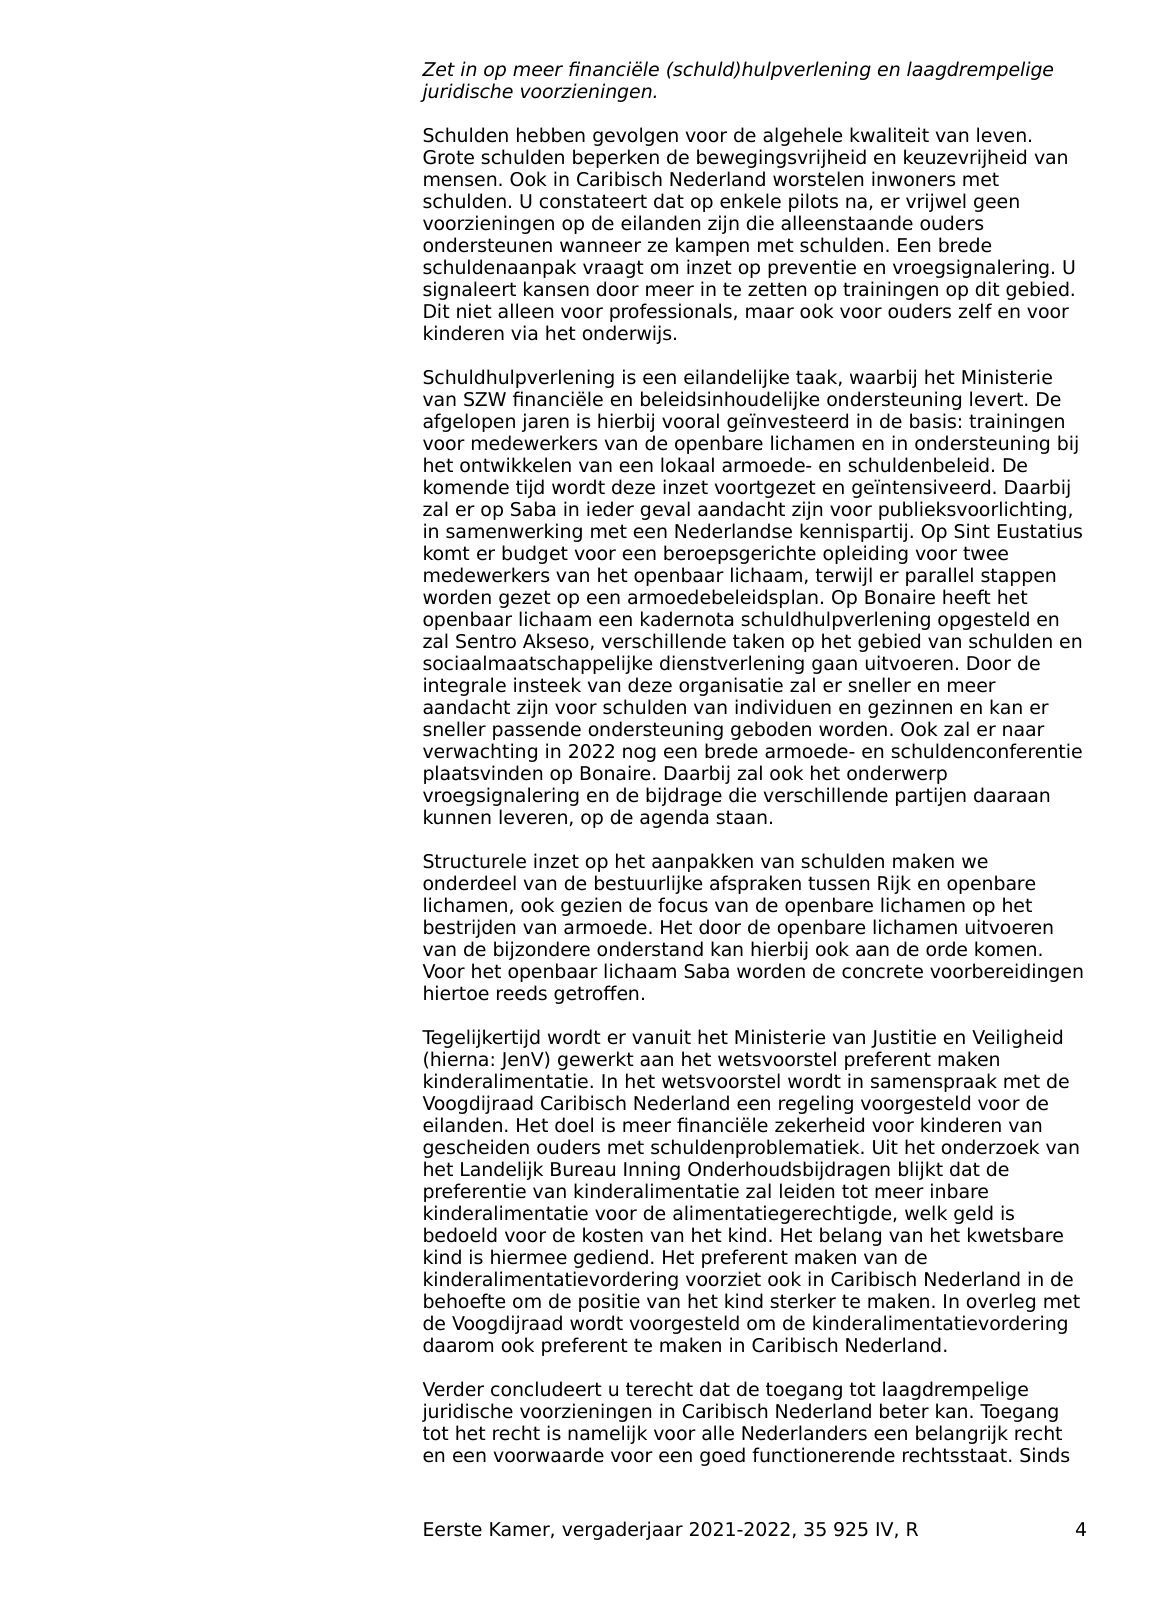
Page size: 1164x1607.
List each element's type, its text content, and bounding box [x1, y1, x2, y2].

text Structurele inzet op het aanpakken van schulden maken we onderdeel van de bestuurlijke afspraken tussen Rijk en openbare lichamen, ook gezien de focus van de openbare lichamen op het bestrijden van armoede. Het door de openbare lichamen uitvoeren van de bijzondere onderstand kan hierbij ook aan de orde komen. Voor het openbaar lichaam Saba worden de concrete voorbereidingen hiertoe reeds getroffen. [422, 851, 1087, 1005]
text Schuldhulpverlening is een eilandelijke taak, waarbij het Ministerie van SZW financiële en beleidsinhoudelijke ondersteuning levert. De afgelopen jaren is hierbij vooral geïnvesteerd in de basis: trainingen voor medewerkers van de openbare lichamen en in ondersteuning bij het ontwikkelen van een lokaal armoede- en schuldenbeleid. De komende tijd wordt deze inzet voortgezet en geïntensiveerd. Daarbij zal er op Saba in ieder geval aandacht zijn voor publieksvoorlichting, in samenwerking met een Nederlandse kennispartij. Op Sint Eustatius komt er budget voor een beroepsgerichte opleiding voor twee medewerkers van het openbaar lichaam, terwijl er parallel stappen worden gezet op een armoedebeleidsplan. Op Bonaire heeft het openbaar lichaam een kadernota schuldhulpverlening opgesteld en zal Sentro Akseso, verschillende taken op het gebied van schulden en sociaalmaatschappelijke dienstverlening gaan uitvoeren. Door de integrale insteek van deze organisatie zal er sneller en meer aandacht zijn voor schulden van individuen en gezinnen en kan er sneller passende ondersteuning geboden worden. Ook zal er naar verwachting in 2022 nog een brede armoede- en schuldenconferentie plaatsvinden op Bonaire. Daarbij zal ook het onderwerp vroegsignalering en de bijdrage die verschillende partijen daaraan kunnen leveren, op de agenda staan. [422, 367, 1087, 829]
subtitle Zet in op meer financiële (schuld)hulpverlening en laagdrempelige juridische voorzieningen. [422, 59, 1087, 103]
text Schulden hebben gevolgen voor de algehele kwaliteit van leven. Grote schulden beperken de bewegingsvrijheid en keuzevrijheid van mensen. Ook in Caribisch Nederland worstelen inwoners met schulden. U constateert dat op enkele pilots na, er vrijwel geen voorzieningen op de eilanden zijn die alleenstaande ouders ondersteunen wanneer ze kampen met schulden. Een brede schuldenaanpak vraagt om inzet op preventie en vroegsignalering. U signaleert kansen door meer in te zetten op trainingen op dit gebied. Dit niet alleen voor professionals, maar ook voor ouders zelf en voor kinderen via het onderwijs. [422, 125, 1087, 345]
text Tegelijkertijd wordt er vanuit het Ministerie van Justitie en Veiligheid (hierna: JenV) gewerkt aan het wetsvoorstel preferent maken kinderalimentatie. In het wetsvoorstel wordt in samenspraak met de Voogdijraad Caribisch Nederland een regeling voorgesteld voor de eilanden. Het doel is meer financiële zekerheid voor kinderen van gescheiden ouders met schuldenproblematiek. Uit het onderzoek van het Landelijk Bureau Inning Onderhoudsbijdragen blijkt dat de preferentie van kinderalimentatie zal leiden tot meer inbare kinderalimentatie voor de alimentatiegerechtigde, welk geld is bedoeld voor de kosten van het kind. Het belang van het kwetsbare kind is hiermee gediend. Het preferent maken van de kinderalimentatievordering voorziet ook in Caribisch Nederland in de behoefte om de positie van het kind sterker te maken. In overleg met de Voogdijraad wordt voorgesteld om de kinderalimentatievordering daarom ook preferent te maken in Caribisch Nederland. [422, 1027, 1087, 1357]
text Verder concludeert u terecht dat de toegang tot laagdrempelige juridische voorzieningen in Caribisch Nederland beter kan. Toegang tot het recht is namelijk voor alle Nederlanders een belangrijk recht en een voorwaarde voor een goed functionerende rechtsstaat. Sinds [422, 1379, 1087, 1467]
